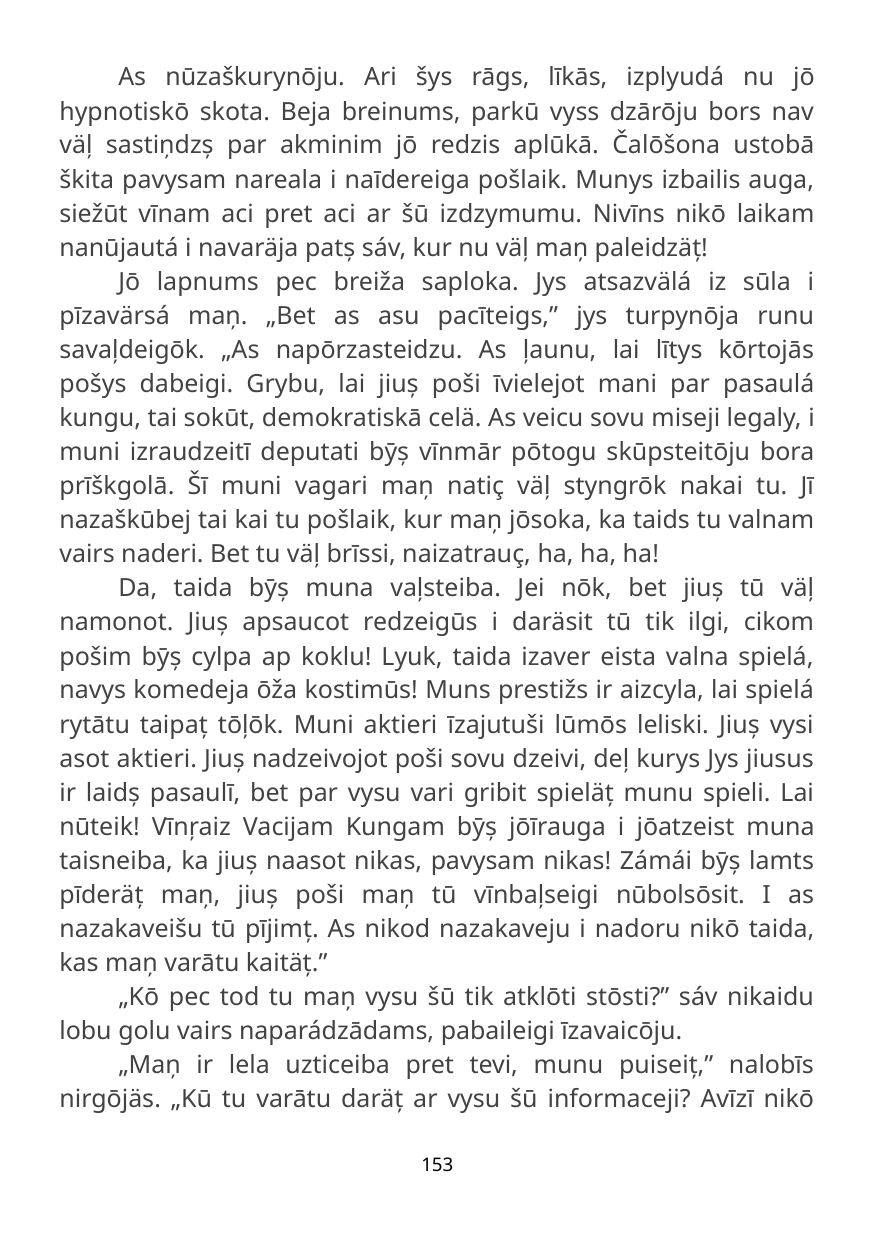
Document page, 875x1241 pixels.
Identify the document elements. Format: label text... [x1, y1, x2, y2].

text „Maņ ir lela uzticeiba pret tevi, munu puiseiț,” nalobīs nirgōjäs. „Kū tu varātu daräț ar vysu šū informaceji? Avīzī nikō [59, 1047, 815, 1115]
text Da, taida bȳș muna vaļsteiba. Jei nōk, bet jiuș tū väļ namonot. Jiuș apsaucot redzeigūs i daräsit tū tik ilgi, cikom pošim bȳș cylpa ap koklu! Lyuk, taida izaver eista valna spielá, navys komedeja ōža kostimūs! Muns prestižs ir aizcyla, lai spielá rytātu taipaț tōļōk. Muni aktieri īzajutuši lūmōs leliski. Jiuș vysi asot aktieri. Jiuș nadzeivojot poši sovu dzeivi, deļ kurys Jys jiusus ir laidș pasaulī, bet par vysu vari gribit spieläț munu spieli. Lai nūteik! Vīnŗaiz Vacijam Kungam bȳș jōīrauga i jōatzeist muna taisneiba, ka jiuș naasot nikas, pavysam nikas! Zámái bȳș lamts pīderäț maņ, jiuș poši maņ tū vīnbaļseigi nūbolsōsit. I as nazakaveišu tū pījimț. As nikod nazakaveju i nadoru nikō taida, kas maņ varātu kaitäț.” [59, 570, 815, 979]
text „Kō pec tod tu maņ vysu šū tik atklōti stōsti?” sáv nikaidu lobu golu vairs naparádzādams, pabaileigi īzavaicōju. [59, 979, 815, 1047]
text Jō lapnums pec breiža saploka. Jys atsazvälá iz sūla i pīzavärsá maņ. „Bet as asu pacīteigs,” jys turpynōja runu savaļdeigōk. „As napōrzasteidzu. As ļaunu, lai lītys kōrtojās pošys dabeigi. Grybu, lai jiuș poši īvielejot mani par pasaulá kungu, tai sokūt, demokratiskā celä. As veicu sovu miseji legaly, i muni izraudzeitī deputati bȳș vīnmār pōtogu skūpsteitōju bora prīškgolā. Šī muni vagari maņ natiç väļ styngrōk nakai tu. Jī nazaškūbej tai kai tu pošlaik, kur maņ jōsoka, ka taids tu valnam vairs naderi. Bet tu väļ brīssi, naizatrauç, ha, ha, ha! [59, 263, 815, 570]
text As nūzaškurynōju. Ari šys rāgs, līkās, izplyudá nu jō hypnotiskō skota. Beja breinums, parkū vyss dzārōju bors nav väļ sastiņdzș par akminim jō redzis aplūkā. Čalōšona ustobā škita pavysam nareala i naīdereiga pošlaik. Munys izbailis auga, siežūt vīnam aci pret aci ar šū izdzymumu. Nivīns nikō laikam nanūjautá i navaräja patș sáv, kur nu väļ maņ paleidzäț! [59, 59, 815, 263]
